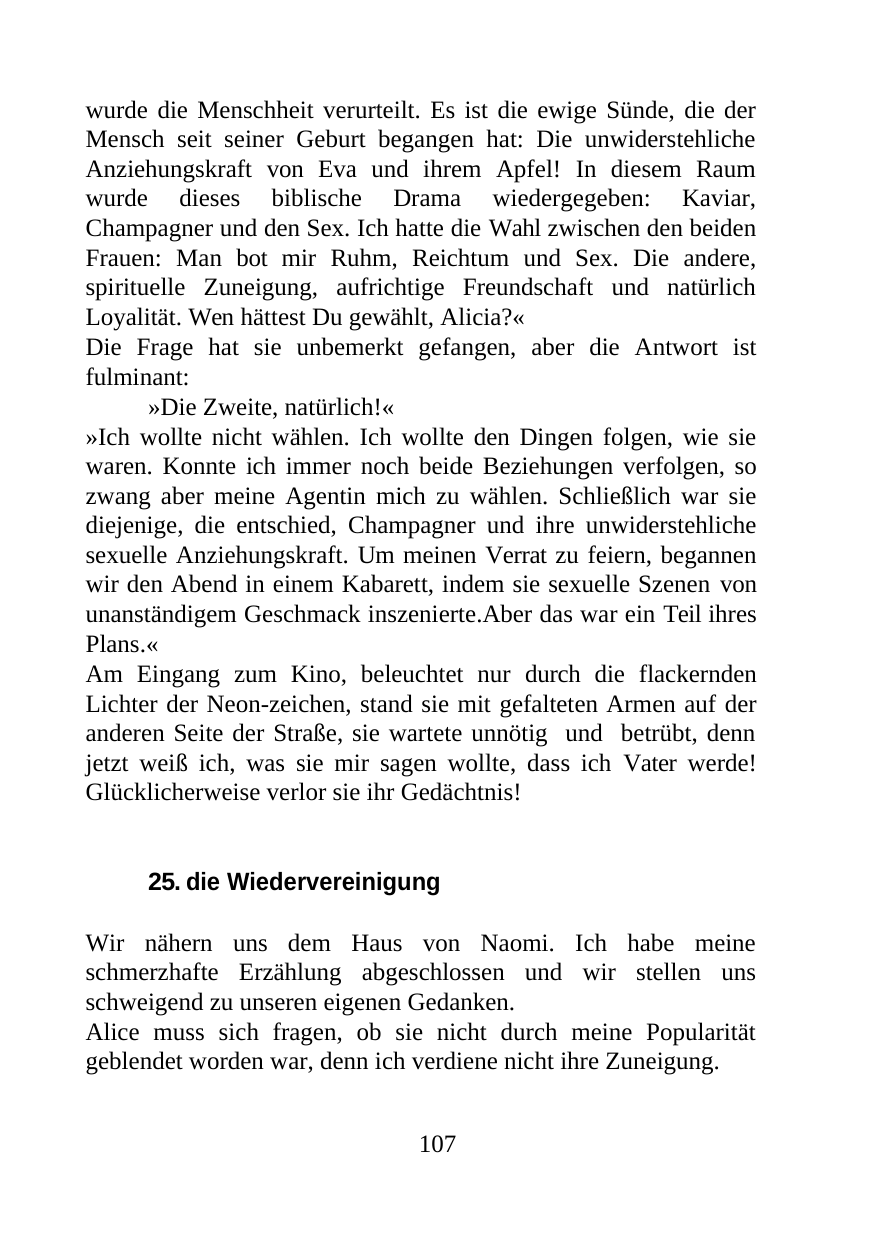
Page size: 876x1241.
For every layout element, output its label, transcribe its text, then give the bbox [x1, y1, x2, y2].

text Die Frage hat sie unbemerkt gefangen, aber die Antwort ist fulminant: [85, 332, 757, 391]
subtitle die Wiedervereinigung [148, 867, 789, 896]
text »Die Zweite, natürlich!« [148, 392, 789, 420]
text »Ich wollte nicht wählen. Ich wollte den Dingen folgen, wie sie waren. Konnte ich immer noch beide Beziehungen verfolgen, so zwang aber meine Agentin mich zu wählen. Schließlich war sie diejenige, die entschied, Champagner und ihre unwiderstehliche sexuelle Anziehungskraft. Um meinen Verrat zu feiern, begannen wir den Abend in einem Kabarett, indem sie sexuelle Szenen von unanständigem Geschmack inszenierte.Aber das war ein Teil ihres Plans.« [85, 422, 757, 657]
text wurde die Menschheit verurteilt. Es ist die ewige Sünde, die der Mensch seit seiner Geburt begangen hat: Die unwiderstehliche Anziehungskraft von Eva und ihrem Apfel! In diesem Raum wurde dieses biblische Drama wiedergegeben: Kaviar, Champagner und den Sex. Ich hatte die Wahl zwischen den beiden Frauen: Man bot mir Ruhm, Reichtum und Sex. Die andere, spirituelle Zuneigung, aufrichtige Freundschaft und natürlich Loyalität. Wen hättest Du gewählt, Alicia?« [85, 95, 756, 331]
text Wir nähern uns dem Haus von Naomi. Ich habe meine schmerzhafte Erzählung abgeschlossen und wir stellen uns schweigend zu unseren eigenen Gedanken. [85, 928, 757, 1016]
text Alice muss sich fragen, ob sie nicht durch meine Popularität geblendet worden war, denn ich verdiene nicht ihre Zuneigung. [85, 1017, 756, 1075]
text Am Eingang zum Kino, beleuchtet nur durch die flackernden Lichter der Neon-zeichen, stand sie mit gefalteten Armen auf der anderen Seite der Straße, sie wartete unnötig und betrübt, denn jetzt weiß ich, was sie mir sagen wollte, dass ich Vater werde! Glücklicherweise verlor sie ihr Gedächtnis! [85, 659, 757, 806]
